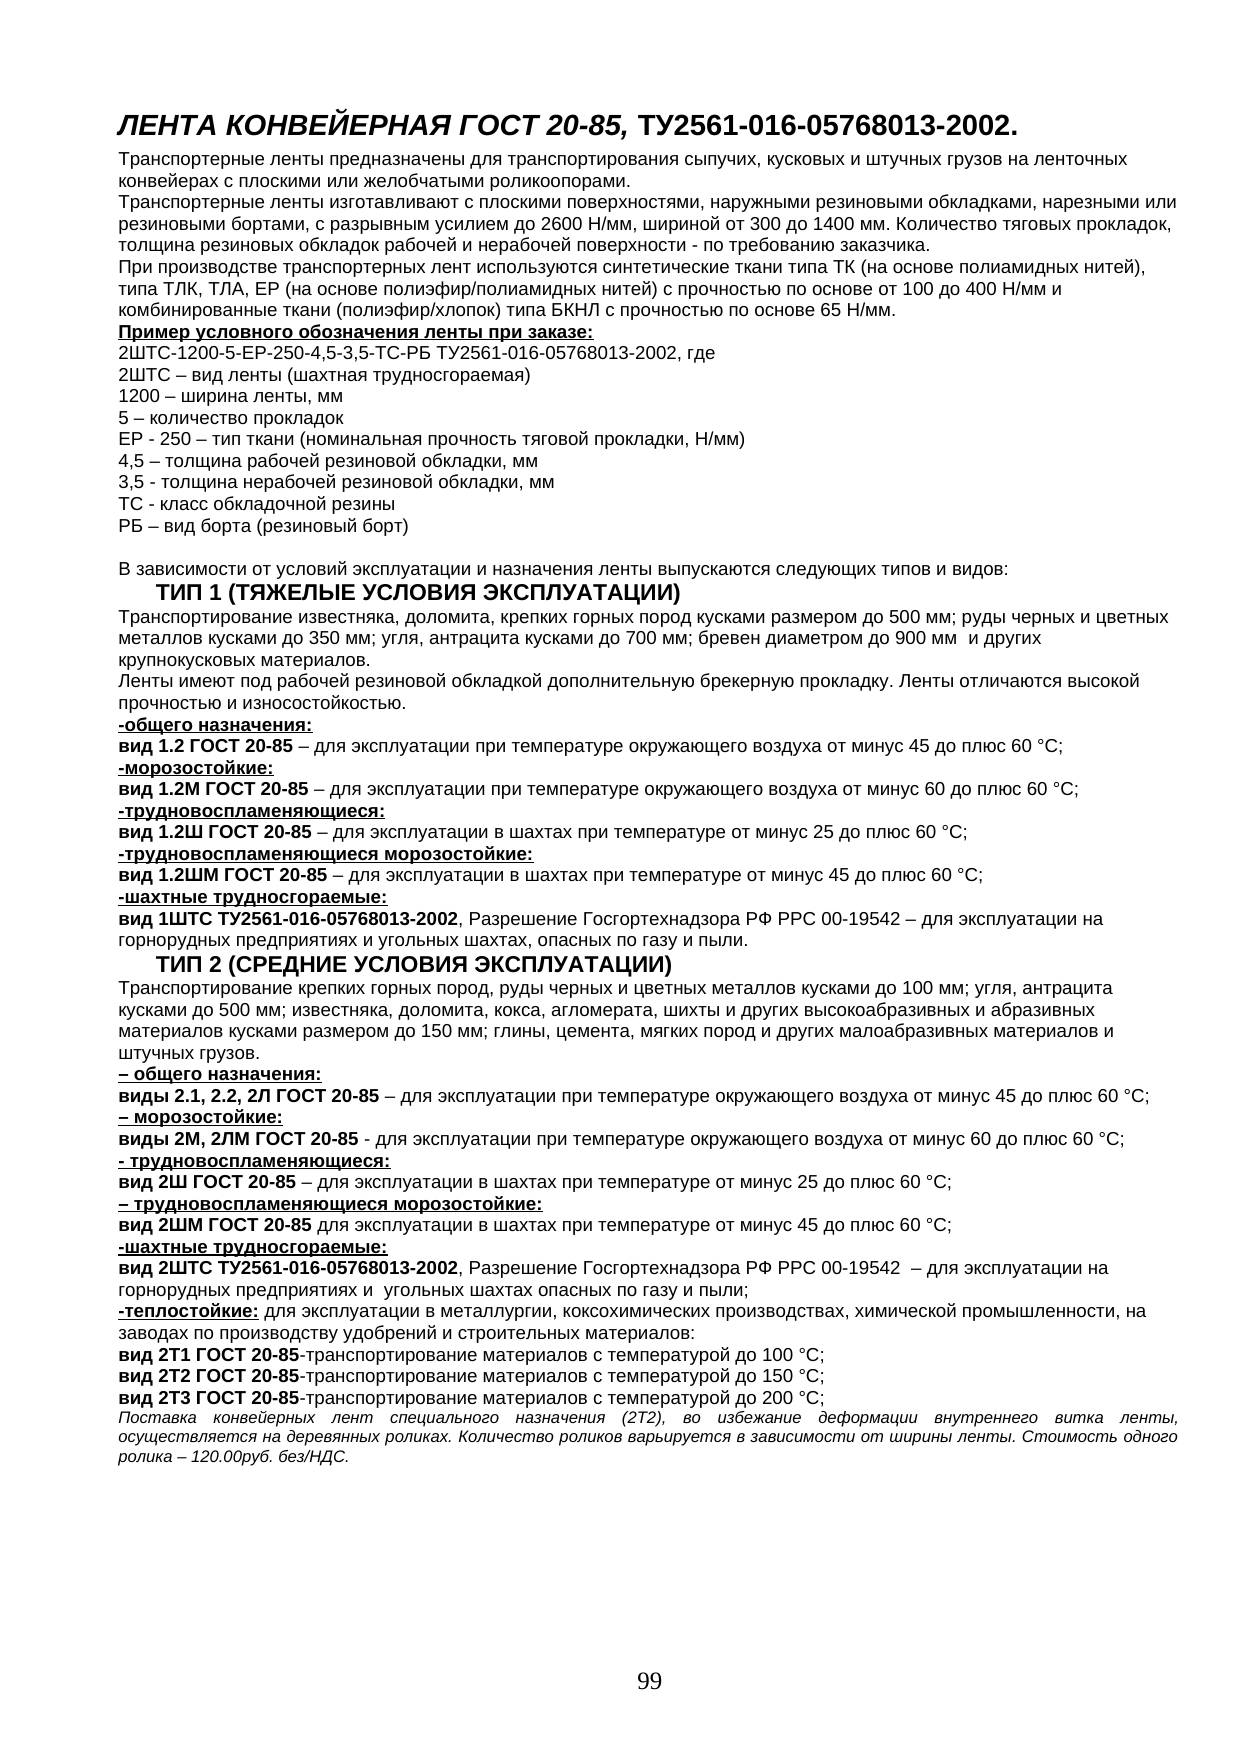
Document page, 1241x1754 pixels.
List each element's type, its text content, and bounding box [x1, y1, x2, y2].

text вид 2Т1 ГОСТ 20-85-транспортирование материалов с температурой до 100 °С; [118, 1343, 1181, 1365]
text вид 1ШТС ТУ2561-016-05768013-2002, Разрешение Госгортехнадзора РФ РРС 00-19542 – для эксплуатации на горнорудных предприятиях и угольных шахтах, опасных по газу и пыли. [118, 907, 1181, 951]
text Транспортирование крепких горных пород, руды черных и цветных металлов кусками до 100 мм; угля, антрацита кусками до 500 мм; известняка, доломита, кокса, агломерата, шихты и других высокоабразивных и абразивных материалов кусками размером до 150 мм; глины, цемента, мягких пород и других малоабразивных материалов и штучных грузов. [118, 977, 1181, 1063]
text -шахтные трудносгораемые: [118, 886, 1181, 907]
subtitle ЛЕНТА КОНВЕЙЕРНАЯ ГОСТ 20-85, ТУ2561-016-05768013-2002. [118, 108, 1181, 142]
text ТС - класс обкладочной резины [118, 493, 1181, 514]
text виды 2М, 2ЛМ ГОСТ 20-85 - для эксплуатации при температуре окружающего воздуха от минус 60 до плюс 60 °С; [118, 1128, 1181, 1149]
text В зависимости от условий эксплуатации и назначения ленты выпускаются следующих типов и видов: [118, 558, 1181, 579]
text ЕР - 250 – тип ткани (номинальная прочность тяговой прокладки, Н/мм) [118, 428, 1181, 450]
text Транспортерные ленты изготавливают с плоскими поверхностями, наружными резиновыми обкладками, нарезными или резиновыми бортами, с разрывным усилием до 2600 Н/мм, шириной от 300 до 1400 мм. Количество тяговых прокладок, толщина резиновых обкладок рабочей и нерабочей поверхности - по требованию заказчика. [118, 191, 1181, 256]
text -морозостойкие: [118, 756, 1181, 778]
text - трудновоспламеняющиеся: [118, 1149, 1181, 1171]
text вид 1.2Ш ГОСТ 20-85 – для эксплуатации в шахтах при температуре от минус 25 до плюс 60 °С; [118, 821, 1181, 843]
text РБ – вид борта (резиновый борт) [118, 514, 1181, 536]
text 4,5 – толщина рабочей резиновой обкладки, мм [118, 450, 1181, 471]
text вид 2Т2 ГОСТ 20-85-транспортирование материалов с температурой до 150 °С; [118, 1365, 1181, 1387]
text вид 1.2ШМ ГОСТ 20-85 – для эксплуатации в шахтах при температуре от минус 45 до плюс 60 °С; [118, 864, 1181, 886]
text -трудновоспламеняющиеся: [118, 799, 1181, 821]
text -теплостойкие: для эксплуатации в металлургии, коксохимических производствах, химической промышленности, на заводах по производству удобрений и строительных материалов: [118, 1300, 1181, 1343]
text вид 2Ш ГОСТ 20-85 – для эксплуатации в шахтах при температуре от минус 25 до плюс 60 °С; [118, 1171, 1181, 1192]
text – трудновоспламеняющиеся морозостойкие: [118, 1192, 1181, 1214]
text Пример условного обозначения ленты при заказе: [118, 320, 1181, 342]
text вид 2ШТС ТУ2561-016-05768013-2002, Разрешение Госгортехнадзора РФ РРС 00-19542 – для эксплуатации на горнорудных предприятиях и угольных шахтах опасных по газу и пыли; [118, 1257, 1181, 1300]
text 2ШТС-1200-5-ЕР-250-4,5-3,5-ТС-РБ ТУ2561-016-05768013-2002, где [118, 342, 1181, 363]
text 3,5 - толщина нерабочей резиновой обкладки, мм [118, 471, 1181, 493]
text – морозостойкие: [118, 1106, 1181, 1128]
text – общего назначения: [118, 1063, 1181, 1085]
text вид 1.2М ГОСТ 20-85 – для эксплуатации при температуре окружающего воздуха от минус 60 до плюс 60 °С; [118, 778, 1181, 799]
text -шахтные трудносгораемые: [118, 1236, 1181, 1257]
text Ленты имеют под рабочей резиновой обкладкой дополнительную брекерную прокладку. Ленты отличаются высокой прочностью и износостойкостью. [118, 670, 1181, 713]
text -трудновоспламеняющиеся морозостойкие: [118, 843, 1181, 864]
text Транспортирование известняка, доломита, крепких горных пород кусками размером до 500 мм; руды черных и цветных металлов кусками до 350 мм; угля, антрацита кусками до 700 мм; бревен диаметром до 900 мм и других крупнокусковых материалов. [118, 606, 1181, 670]
text ТИП 1 (ТЯЖЕЛЫЕ УСЛОВИЯ ЭКСПЛУАТАЦИИ) [156, 579, 1181, 606]
text -общего назначения: [118, 713, 1181, 735]
text При производстве транспортерных лент используются синтетические ткани типа ТК (на основе полиамидных нитей), типа ТЛК, ТЛА, ЕР (на основе полиэфир/полиамидных нитей) с прочностью по основе от 100 до 400 Н/мм и комбинированные ткани (полиэфир/хлопок) типа БКНЛ с прочностью по основе 65 Н/мм. [118, 256, 1181, 320]
text 2ШТС – вид ленты (шахтная трудносгораемая) [118, 363, 1181, 385]
text виды 2.1, 2.2, 2Л ГОСТ 20-85 – для эксплуатации при температуре окружающего воздуха от минус 45 до плюс 60 °С; [118, 1085, 1181, 1106]
text вид 2ШМ ГОСТ 20-85 для эксплуатации в шахтах при температуре от минус 45 до плюс 60 °С; [118, 1214, 1181, 1236]
text 5 – количество прокладок [118, 407, 1181, 428]
text ТИП 2 (СРЕДНИЕ УСЛОВИЯ ЭКСПЛУАТАЦИИ) [156, 951, 1181, 977]
text вид 2Т3 ГОСТ 20-85-транспортирование материалов с температурой до 200 °С; [118, 1387, 1181, 1408]
text 1200 – ширина ленты, мм [118, 385, 1181, 407]
text Транспортерные ленты предназначены для транспортирования сыпучих, кусковых и штучных грузов на ленточных конвейерах с плоскими или желобчатыми роликоопорами. [118, 148, 1181, 191]
text вид 1.2 ГОСТ 20-85 – для эксплуатации при температуре окружающего воздуха от минус 45 до плюс 60 °С; [118, 735, 1181, 756]
text Поставка конвейерных лент специального назначения (2Т2), во избежание деформации внутреннего витка ленты, осуществляется на деревянных роликах. Количество роликов варьируется в зависимости от ширины ленты. Стоимость одного ролика – 120.00руб. без/НДС. [118, 1408, 1181, 1466]
